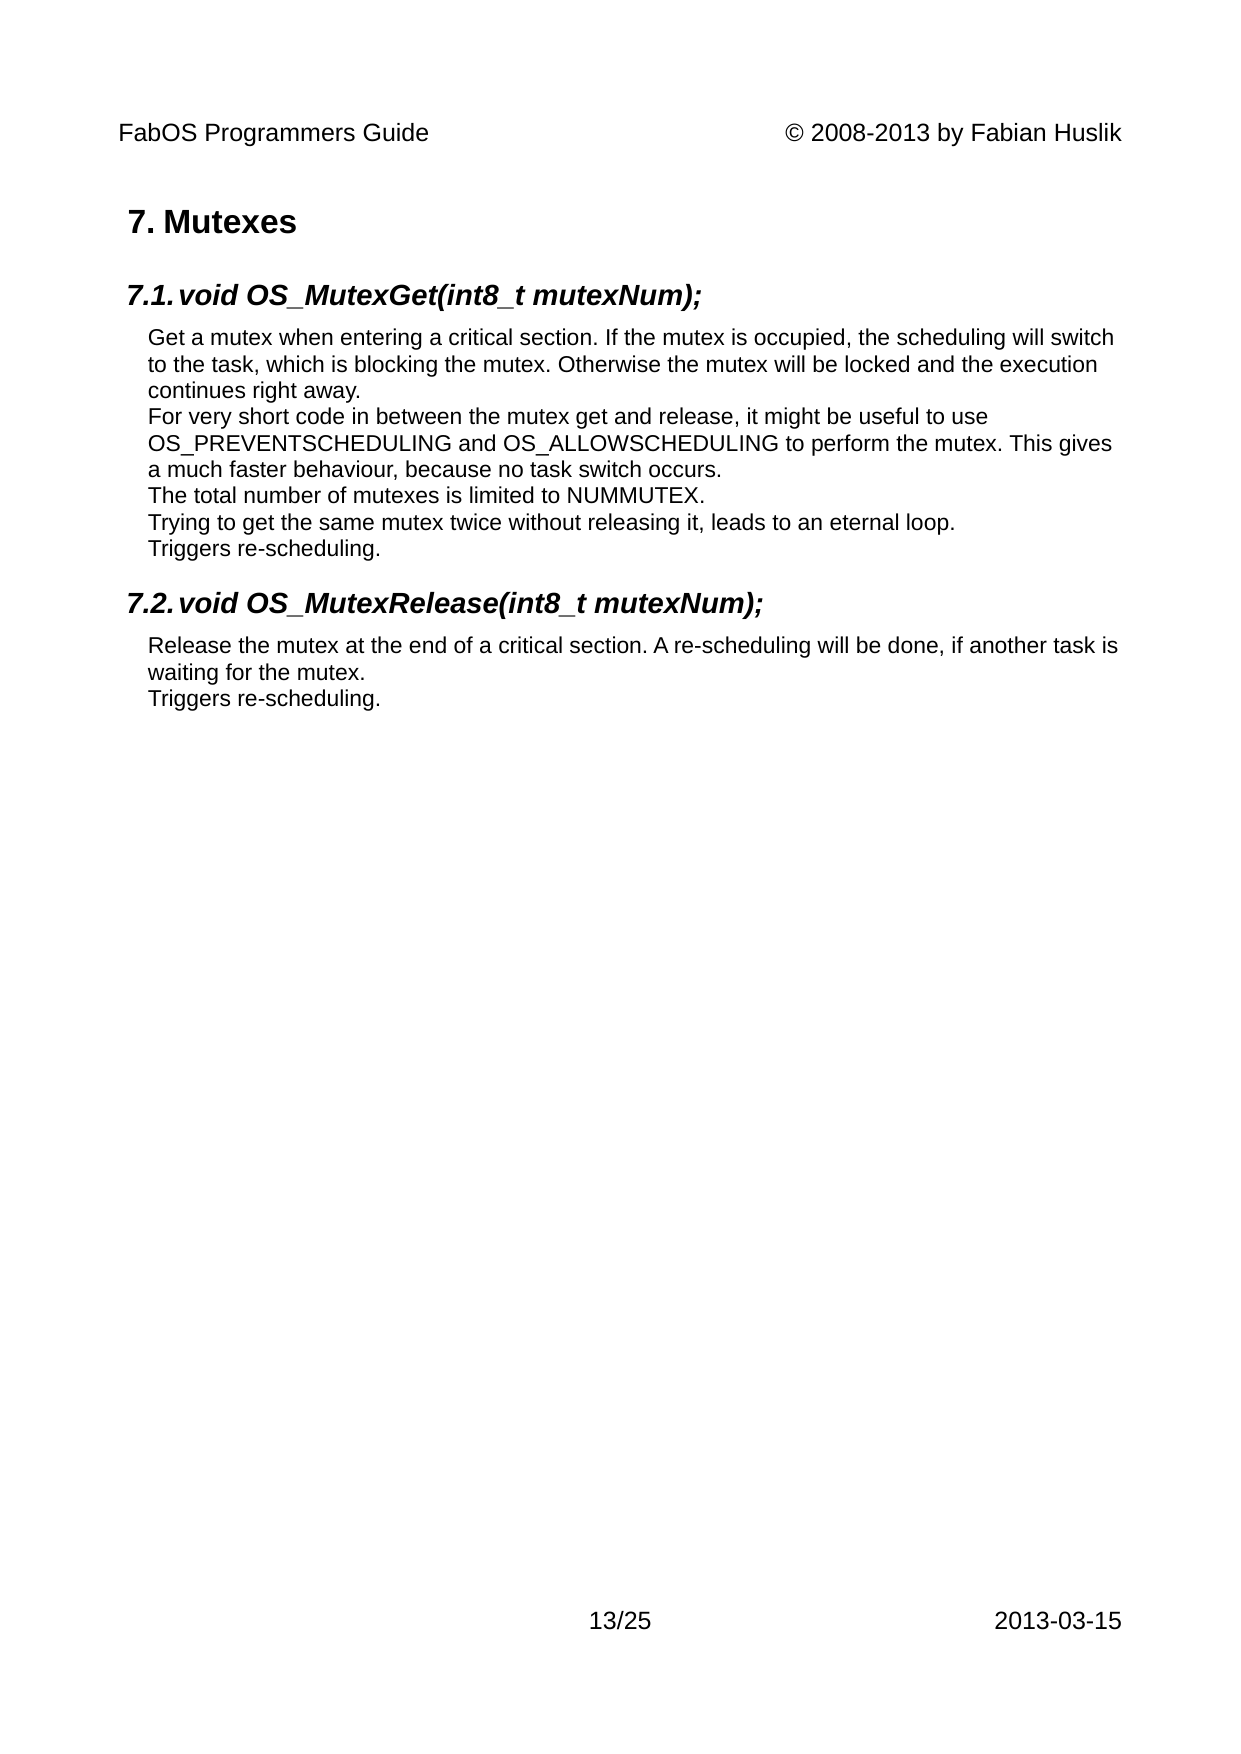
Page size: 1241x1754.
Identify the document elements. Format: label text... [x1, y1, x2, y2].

text Triggers re-scheduling. [148, 535, 1122, 561]
subtitle void OS_MutexRelease(int8_t mutexNum); [118, 586, 1122, 620]
text Get a mutex when entering a critical section. If the mutex is occupied, the scheduling will switch to the task, which is blocking the mutex. Otherwise the mutex will be locked and the execution continues right away. [148, 324, 1122, 403]
text Release the mutex at the end of a critical section. A re-scheduling will be done, if another task is waiting for the mutex. [148, 632, 1122, 685]
text Trying to get the same mutex twice without releasing it, leads to an eternal loop. [148, 509, 1122, 535]
text Triggers re-scheduling. [148, 685, 1122, 712]
subtitle Mutexes [118, 202, 1122, 241]
subtitle void OS_MutexGet(int8_t mutexNum); [118, 278, 1122, 312]
text For very short code in between the mutex get and release, it might be useful to use OS_PREVENTSCHEDULING and OS_ALLOWSCHEDULING to perform the mutex. This gives a much faster behaviour, because no task switch occurs. The total number of mutexes is limited to NUMMUTEX. [148, 403, 1122, 509]
